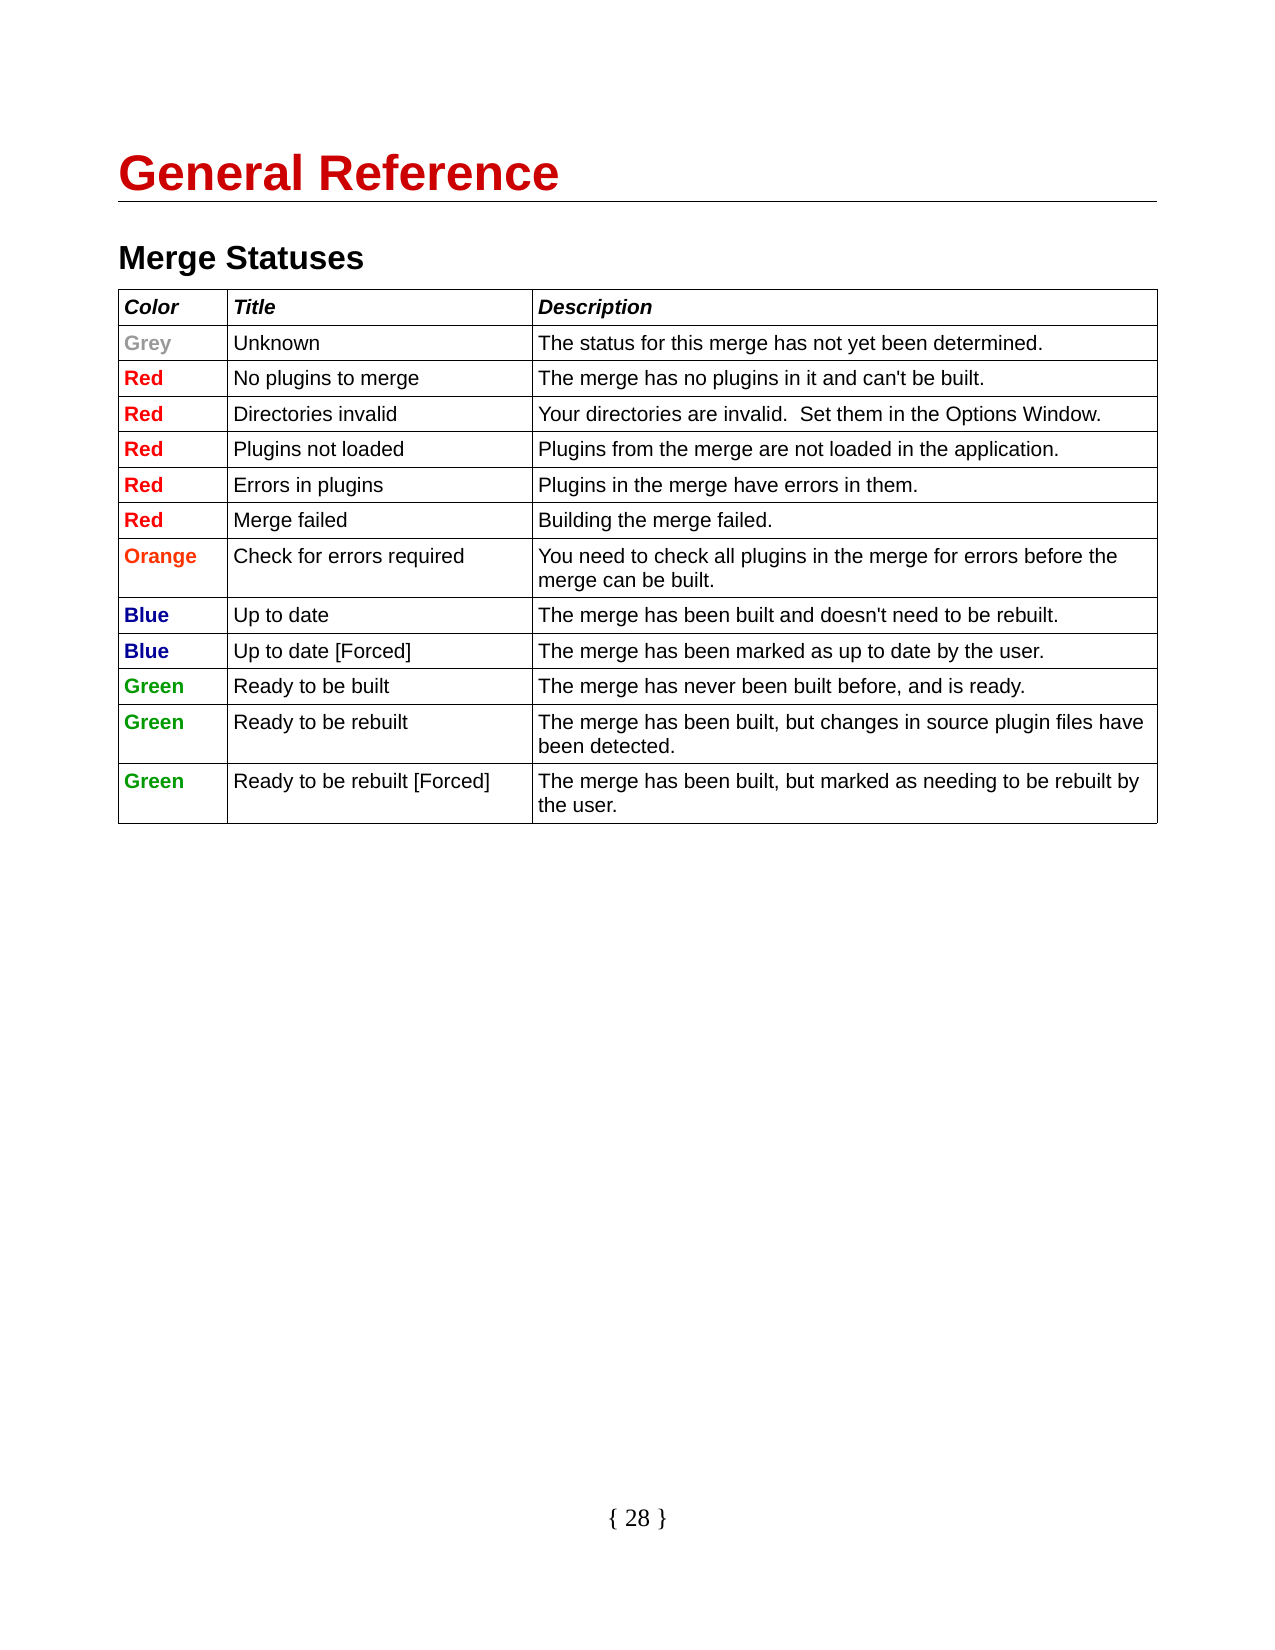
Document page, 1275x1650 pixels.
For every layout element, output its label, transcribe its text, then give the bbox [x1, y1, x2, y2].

table_cell The merge has no plugins in it and can't be built. [533, 361, 1157, 396]
table_cell Orange [119, 539, 227, 597]
table_cell The merge has never been built before, and is ready. [533, 669, 1157, 704]
table_cell The merge has been marked as up to date by the user. [533, 634, 1157, 668]
table_cell Red [119, 397, 227, 431]
table_cell Green [119, 705, 227, 763]
table_cell Ready to be rebuilt [Forced] [228, 764, 532, 823]
table_cell Directories invalid [228, 397, 532, 431]
table_cell Blue [119, 598, 227, 633]
table_cell Green [119, 764, 227, 823]
table_cell Up to date [Forced] [228, 634, 532, 668]
subtitle General Reference [118, 143, 1157, 201]
table_header Description [533, 290, 1157, 325]
table_cell You need to check all plugins in the merge for errors before the merge can be built. [533, 539, 1157, 597]
table_cell The merge has been built, but changes in source plugin files have been detected. [533, 705, 1157, 763]
table_cell Ready to be built [228, 669, 532, 704]
table_cell The status for this merge has not yet been determined. [533, 326, 1157, 360]
table_cell Up to date [228, 598, 532, 633]
table_header Color [119, 290, 227, 325]
table_cell Red [119, 361, 227, 396]
table_cell Red [119, 468, 227, 502]
table_cell Unknown [228, 326, 532, 360]
table_cell Red [119, 432, 227, 467]
table_cell Your directories are invalid. Set them in the Options Window. [533, 397, 1157, 431]
table_cell The merge has been built, but marked as needing to be rebuilt by the user. [533, 764, 1157, 823]
table_cell Ready to be rebuilt [228, 705, 532, 763]
table_cell Red [119, 503, 227, 538]
table_cell Green [119, 669, 227, 704]
table_cell Errors in plugins [228, 468, 532, 502]
subtitle Merge Statuses [118, 238, 1157, 277]
table_cell Plugins in the merge have errors in them. [533, 468, 1157, 502]
table_cell Building the merge failed. [533, 503, 1157, 538]
table_header Title [228, 290, 532, 325]
table_cell Plugins from the merge are not loaded in the application. [533, 432, 1157, 467]
table_cell Check for errors required [228, 539, 532, 597]
table_cell Blue [119, 634, 227, 668]
table_cell Plugins not loaded [228, 432, 532, 467]
table_cell Grey [119, 326, 227, 360]
table_cell The merge has been built and doesn't need to be rebuilt. [533, 598, 1157, 633]
table_cell Merge failed [228, 503, 532, 538]
table_cell No plugins to merge [228, 361, 532, 396]
